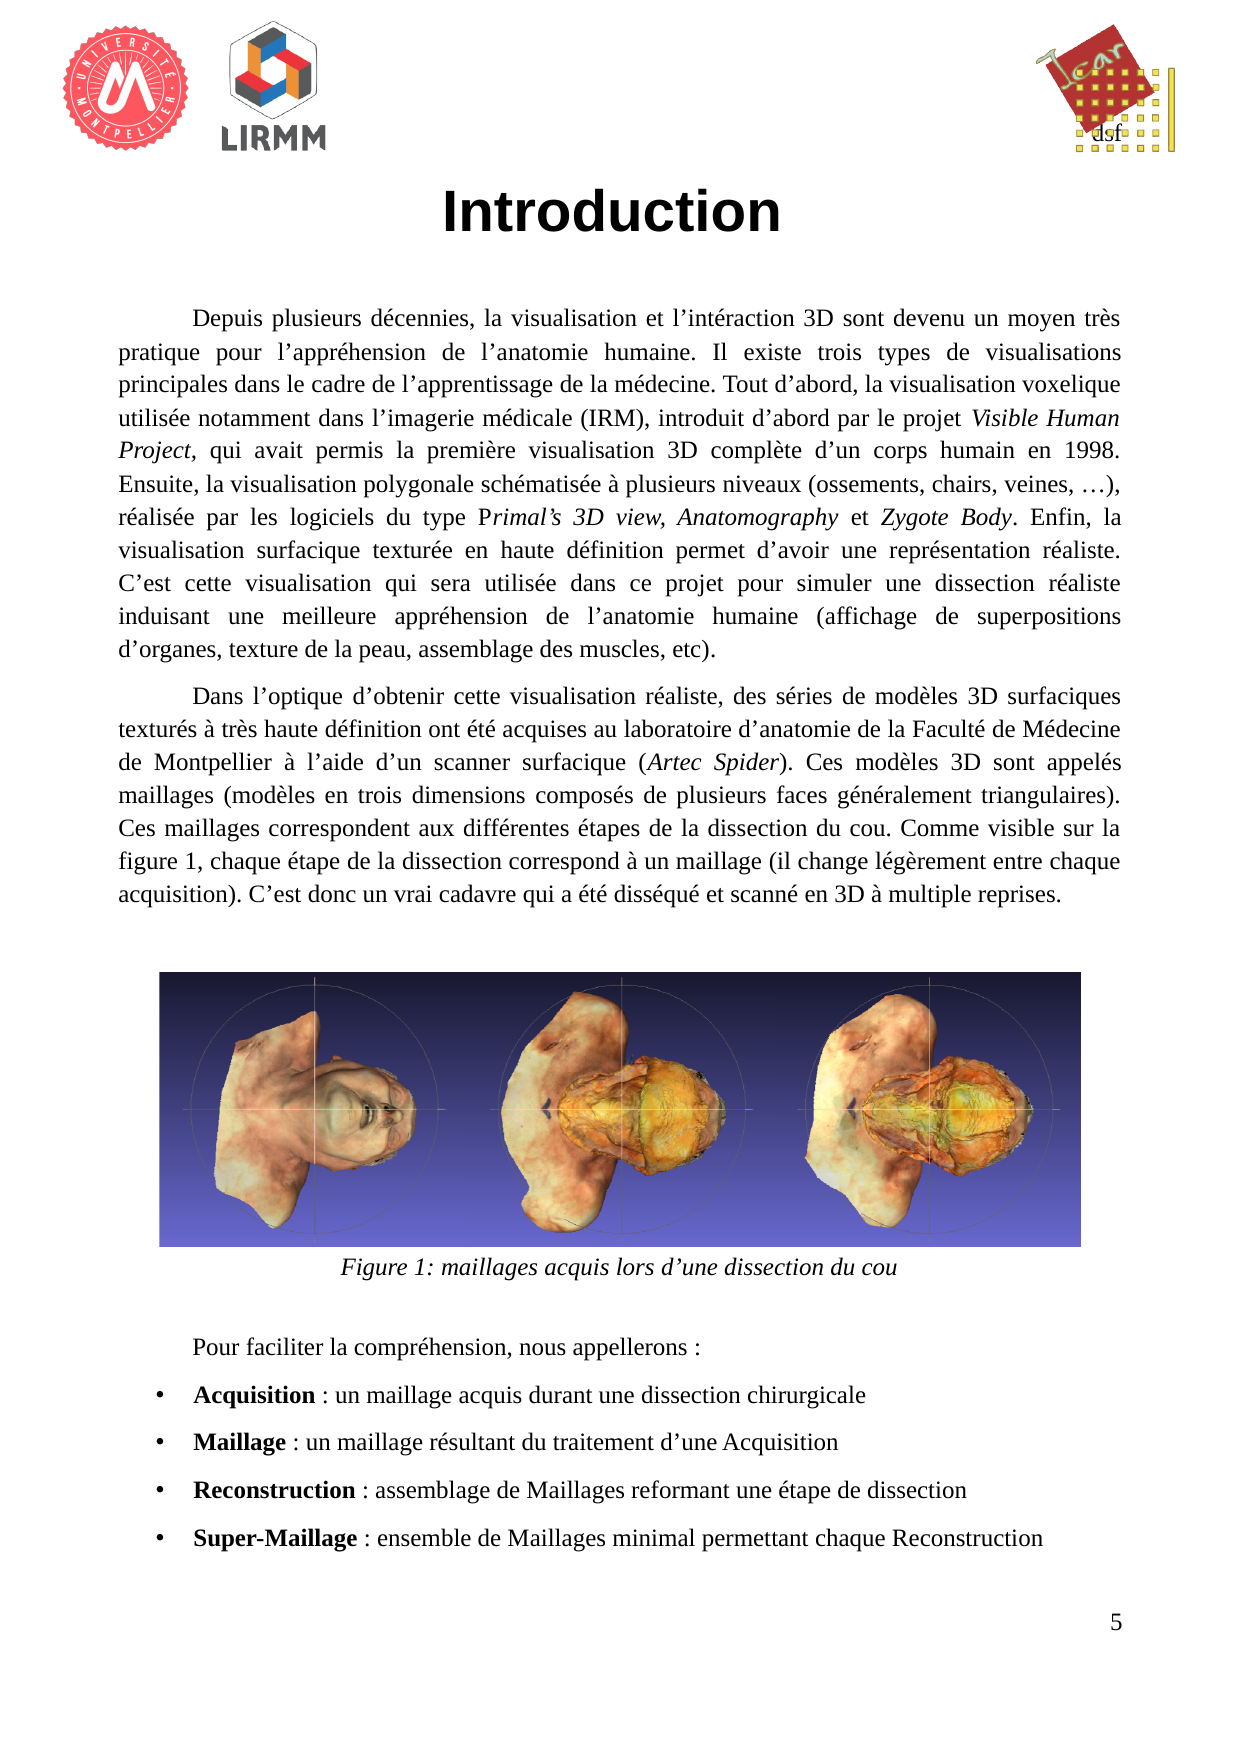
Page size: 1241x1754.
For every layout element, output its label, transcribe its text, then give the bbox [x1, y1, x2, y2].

list Super-Maillage : ensemble de Maillages minimal permettant chaque Reconstruction [156, 1523, 1122, 1551]
picture [1025, 6, 1177, 154]
picture [159, 972, 1081, 1247]
list Acquisition : un maillage acquis durant une dissection chirurgicale [156, 1380, 1122, 1409]
text Depuis plusieurs décennies, la visualisation et l’intéraction 3D sont devenu un moyen très pratique pour l’appréhension de l’anatomie humaine. Il existe trois types de visualisations principales dans le cadre de l’apprentissage de la médecine. Tout d’abord, la visualisation voxelique utilisée notamment dans l’imagerie médicale (IRM), introduit d’abord par le projet Visible Human Project, qui avait permis la première visualisation 3D complète d’un corps humain en 1998. Ensuite, la visualisation polygonale schématisée à plusieurs niveaux (ossements, chairs, veines, …), réalisée par les logiciels du type Primal’s 3D view, Anatomography et Zygote Body. Enfin, la visualisation surfacique texturée en haute définition permet d’avoir une représentation réaliste. C’est cette visualisation qui sera utilisée dans ce projet pour simuler une dissection réaliste induisant une meilleure appréhension de l’anatomie humaine (affichage de superpositions d’organes, texture de la peau, assemblage des muscles, etc). [118, 303, 1122, 662]
title Introduction [118, 176, 1122, 243]
picture [57, 13, 201, 156]
text Figure 1: maillages acquis lors d’une dissection du cou [159, 1247, 1081, 1280]
text Dans l’optique d’obtenir cette visualisation réaliste, des séries de modèles 3D surfaciques texturés à très haute définition ont été acquises au laboratoire d’anatomie de la Faculté de Médecine de Montpellier à l’aide d’un scanner surfacique (Artec Spider). Ces modèles 3D sont appelés maillages (modèles en trois dimensions composés de plusieurs faces généralement triangulaires). Ces maillages correspondent aux différentes étapes de la dissection du cou. Comme visible sur la figure 1, chaque étape de la dissection correspond à un maillage (il change légèrement entre chaque acquisition). C’est donc un vrai cadavre qui a été disséqué et scanné en 3D à multiple reprises. [118, 681, 1122, 908]
text Pour faciliter la compréhension, nous appellerons : [118, 1332, 1122, 1361]
list Maillage : un maillage résultant du traitement d’une Acquisition [156, 1427, 1122, 1456]
picture [203, 16, 343, 155]
list Reconstruction : assemblage de Maillages reformant une étape de dissection [156, 1475, 1122, 1504]
